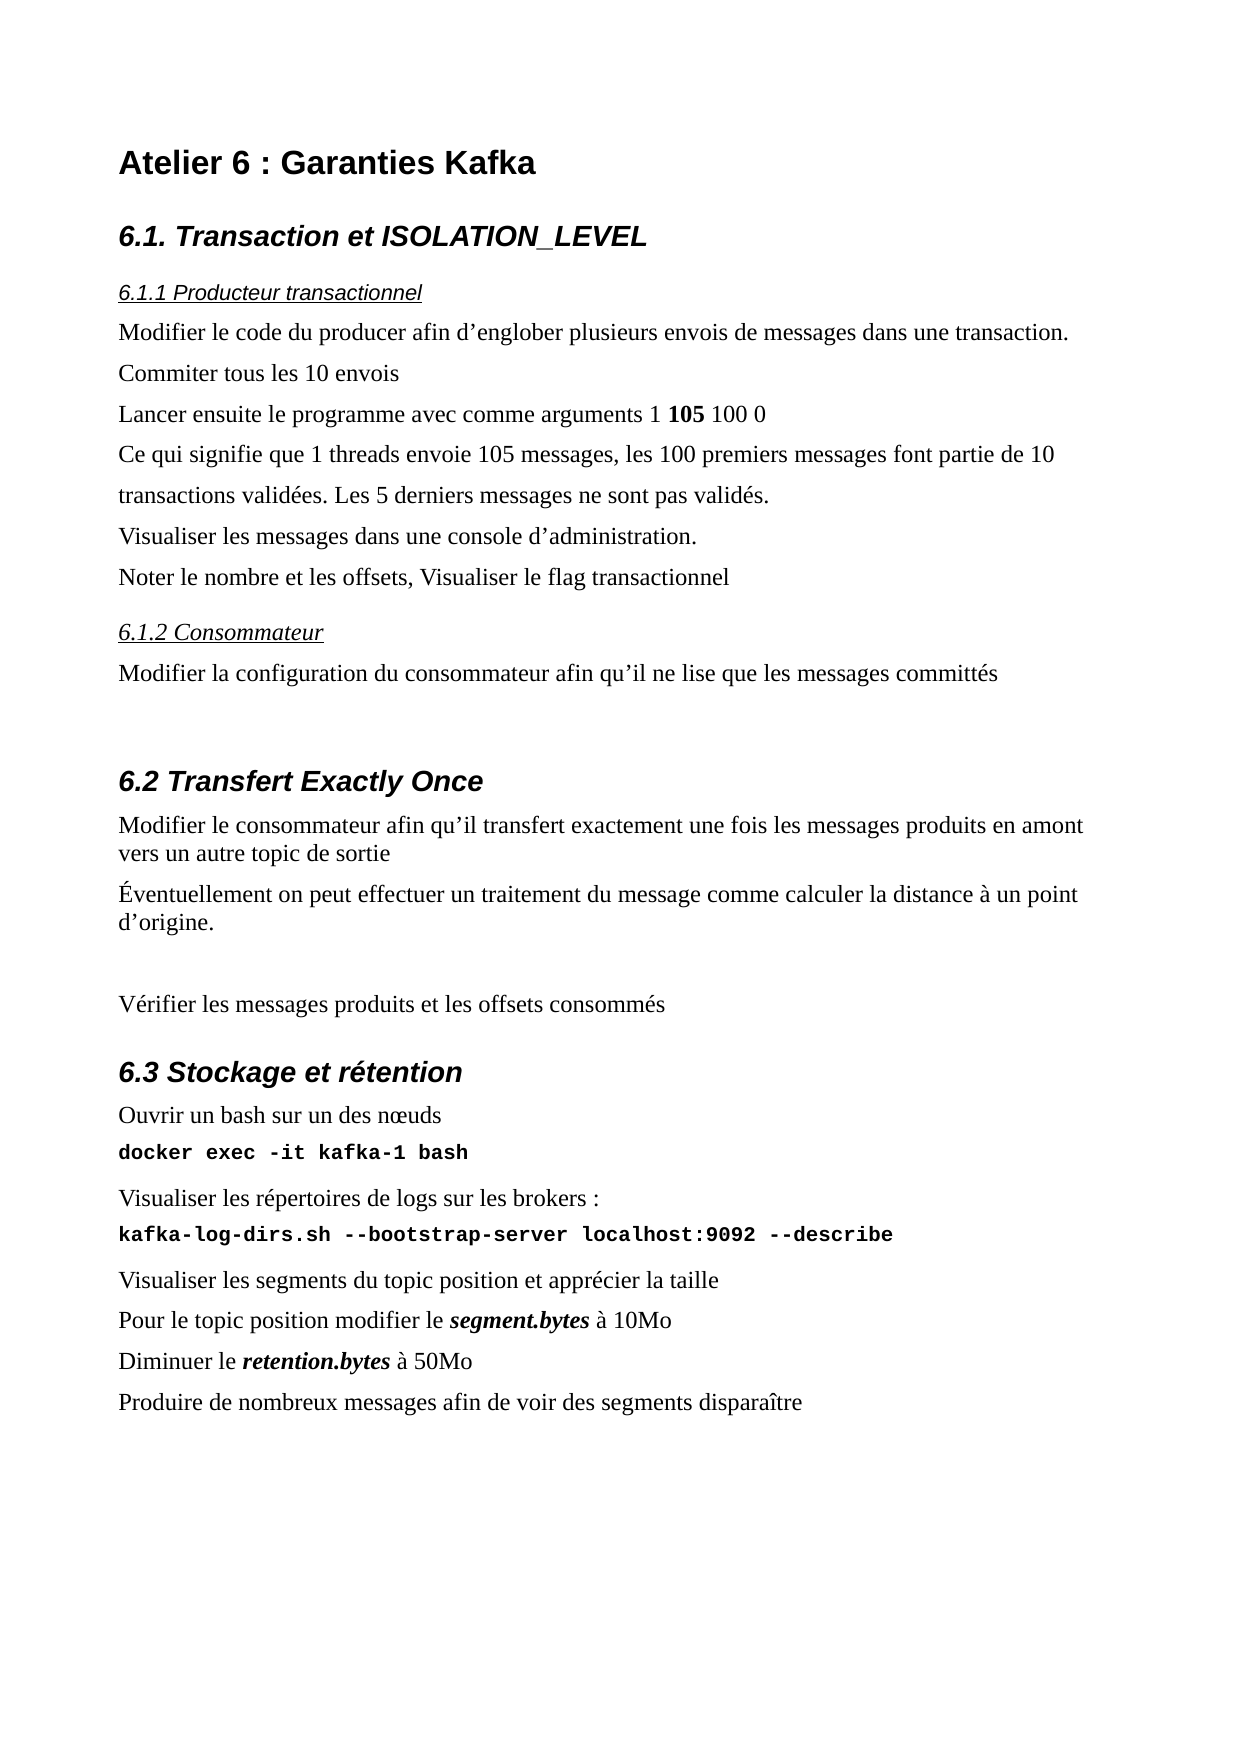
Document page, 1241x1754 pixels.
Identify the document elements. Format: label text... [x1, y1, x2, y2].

subtitle 6.1.1 Producteur transactionnel [118, 280, 1122, 305]
text Modifier le consommateur afin qu’il transfert exactement une fois les messages produits en amont vers un autre topic de sortie [118, 811, 1122, 867]
subtitle 6.2 Transfert Exactly Once [118, 764, 1122, 798]
text Ce qui signifie que 1 threads envoie 105 messages, les 100 premiers messages font partie de 10 [118, 440, 1122, 468]
subtitle 6.1. Transaction et ISOLATION_LEVEL [118, 219, 1122, 253]
subtitle 6.1.2 Consommateur [118, 617, 1122, 646]
subtitle Ouvrir un bash sur un des nœuds [118, 1101, 1122, 1129]
text Modifier le code du producer afin d’englober plusieurs envois de messages dans une transaction. [118, 318, 1122, 346]
text kafka-log-dirs.sh --bootstrap-server localhost:9092 --describe [118, 1224, 1122, 1247]
subtitle Diminuer le retention.bytes à 50Mo [118, 1347, 1122, 1375]
text Vérifier les messages produits et les offsets consommés [118, 989, 1122, 1017]
text Visualiser les messages dans une console d’administration. [118, 521, 1122, 549]
subtitle Pour le topic position modifier le segment.bytes à 10Mo [118, 1306, 1122, 1334]
text Modifier la configuration du consommateur afin qu’il ne lise que les messages committés [118, 658, 1122, 686]
subtitle Visualiser les segments du topic position et apprécier la taille [118, 1265, 1122, 1293]
text Éventuellement on peut effectuer un traitement du message comme calculer la distance à un point d’origine. [118, 879, 1122, 936]
subtitle Produire de nombreux messages afin de voir des segments disparaître [118, 1387, 1122, 1416]
text Noter le nombre et les offsets, Visualiser le flag transactionnel [118, 562, 1122, 590]
text Commiter tous les 10 envois [118, 358, 1122, 387]
text transactions validées. Les 5 derniers messages ne sont pas validés. [118, 481, 1122, 509]
subtitle Visualiser les répertoires de logs sur les brokers : [118, 1183, 1122, 1211]
subtitle 6.3 Stockage et rétention [118, 1055, 1122, 1088]
subtitle Atelier 6 : Garanties Kafka [118, 143, 1122, 182]
text Lancer ensuite le programme avec comme arguments 1 105 100 0 [118, 399, 1122, 427]
text docker exec -it kafka-1 bash [118, 1142, 1122, 1165]
